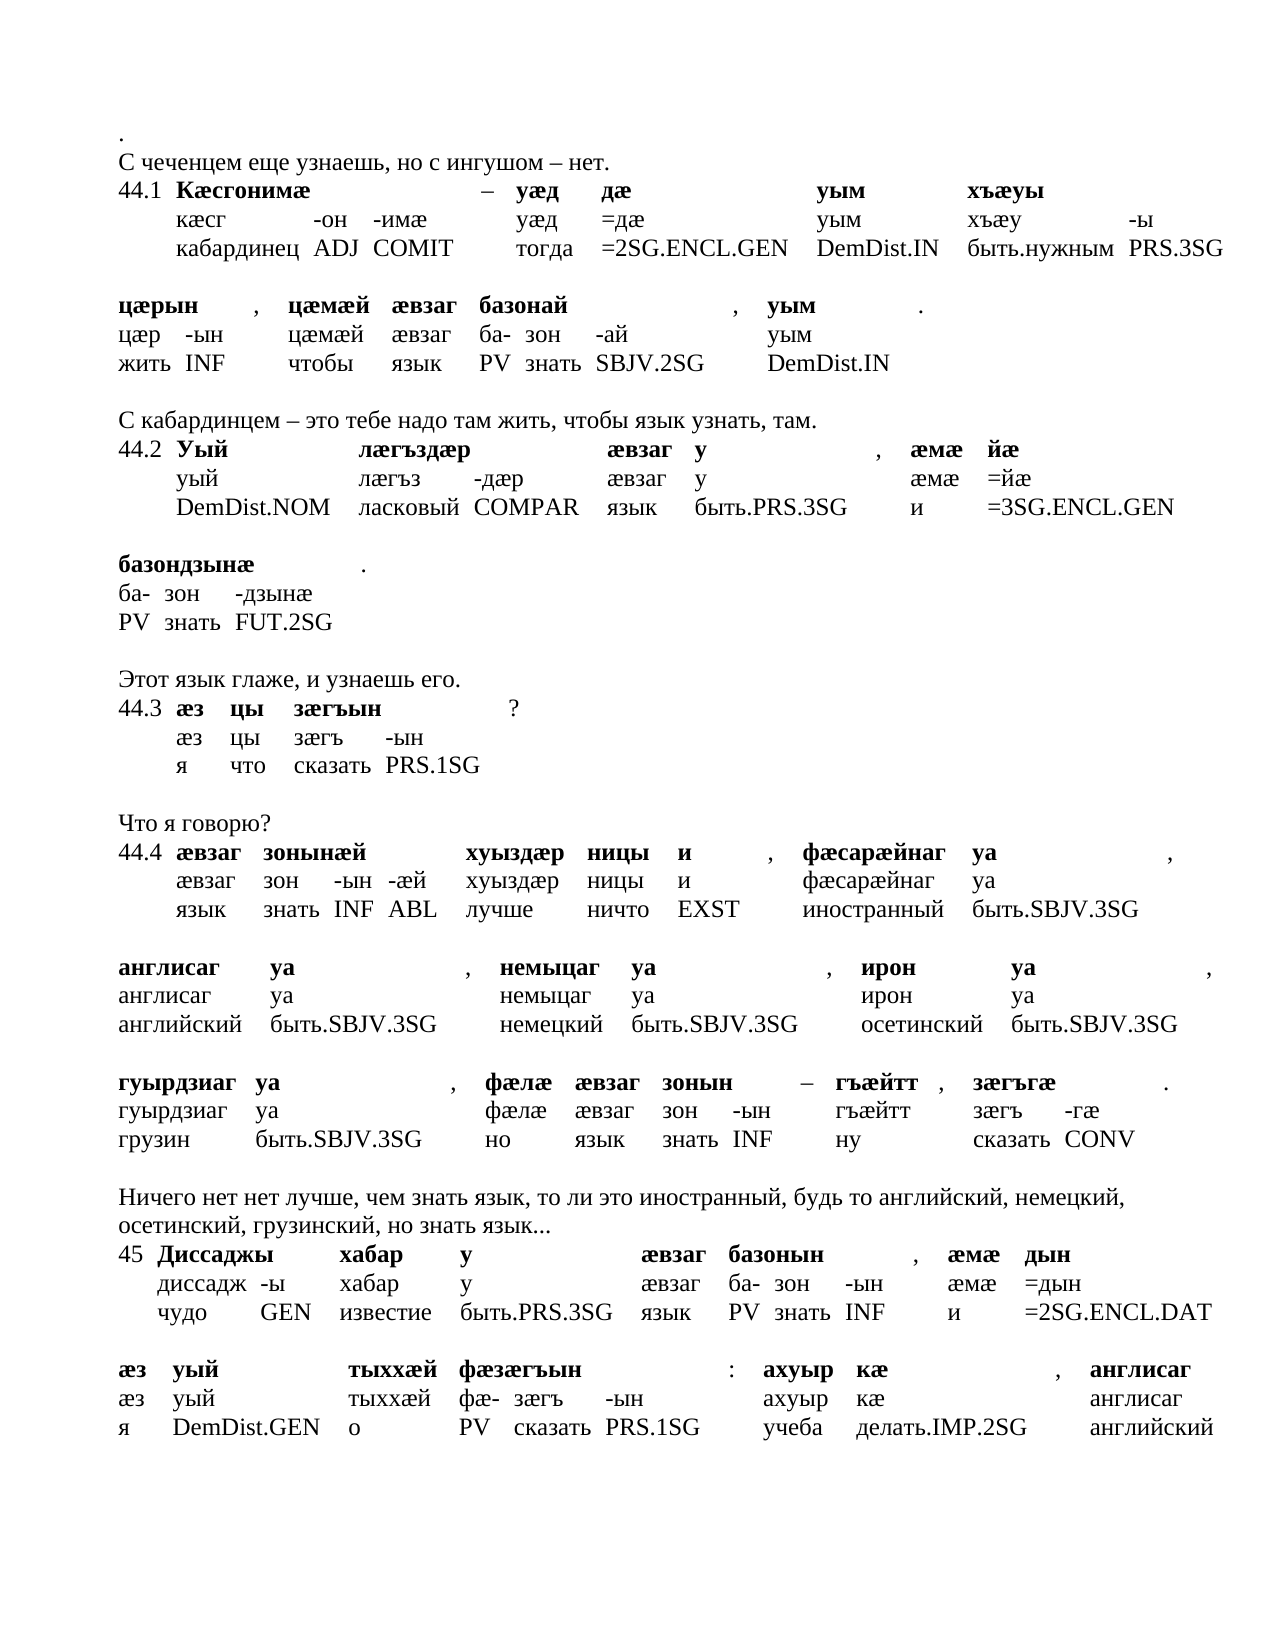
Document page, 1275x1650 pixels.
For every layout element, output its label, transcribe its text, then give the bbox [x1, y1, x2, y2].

text PV [728, 1297, 760, 1326]
text уый [172, 1354, 334, 1383]
text -ын [185, 319, 225, 348]
text гуырдзиаг [118, 1096, 228, 1124]
text INF [334, 894, 374, 923]
text хъæу [967, 204, 1114, 233]
text INF [732, 1124, 773, 1153]
text ницы [587, 866, 650, 894]
text -дæр [473, 463, 579, 492]
text , [732, 291, 753, 319]
text DemDist.IN [767, 348, 890, 377]
text æвзаг [176, 837, 249, 866]
text я [118, 1412, 145, 1441]
text быть.SBJV.3SG [972, 894, 1139, 923]
text , [1167, 837, 1188, 866]
text уым [816, 204, 939, 233]
text , [767, 837, 788, 866]
text немыцаг [499, 981, 603, 1009]
text =дæ [601, 204, 789, 233]
text сказать [973, 1124, 1051, 1153]
text уа [255, 1067, 436, 1096]
text гъæйтт [835, 1096, 911, 1124]
text ба- [728, 1268, 760, 1297]
text у [694, 463, 848, 492]
text Что я говорю? [118, 808, 1249, 837]
text зонынæй [263, 837, 452, 866]
text диссадж [157, 1268, 246, 1297]
text – [481, 176, 502, 204]
text уый [172, 1383, 320, 1412]
text у [694, 434, 862, 463]
text æмæ [910, 434, 973, 463]
text -ын [732, 1096, 773, 1124]
text язык [176, 894, 236, 923]
text хъæуы [967, 176, 1237, 204]
text тогда [516, 233, 573, 262]
text уа [631, 981, 798, 1009]
text DemDist.NOM [176, 492, 331, 521]
text знать [263, 894, 320, 923]
text , [1055, 1354, 1076, 1383]
text знать [774, 1297, 831, 1326]
text ницы [587, 837, 663, 866]
text , [875, 434, 896, 463]
text PRS.1SG [605, 1412, 700, 1441]
text уа [631, 952, 812, 981]
text кæ [856, 1383, 1027, 1412]
text CONV [1064, 1124, 1135, 1153]
text ба- [118, 578, 150, 607]
text язык [391, 348, 451, 377]
text С кабардинцем – это тебе надо там жить, чтобы язык узнать, там. [118, 406, 1249, 434]
text 44.3 [118, 693, 162, 722]
text уа [1011, 981, 1178, 1009]
text -ы [260, 1268, 312, 1297]
text =3SG.ENCL.GEN [987, 492, 1175, 521]
text ахуыр [763, 1354, 842, 1383]
text чудо [157, 1297, 246, 1326]
text жить [118, 348, 171, 377]
text быть.SBJV.3SG [270, 1009, 437, 1038]
text знать [525, 348, 582, 377]
text – [801, 1067, 822, 1096]
text ахуыр [763, 1383, 828, 1412]
text быть.PRS.3SG [460, 1297, 613, 1326]
text йæ [987, 434, 1189, 463]
text иностранный [802, 894, 944, 923]
text PV [479, 348, 511, 377]
text , [465, 952, 486, 981]
text зон [662, 1096, 719, 1124]
text -гæ [1064, 1096, 1135, 1124]
text кæ [856, 1354, 1041, 1383]
text PV [458, 1412, 500, 1441]
text и [677, 837, 754, 866]
text 44.1 [118, 176, 162, 204]
text зæгъгæ [973, 1067, 1149, 1096]
text GEN [260, 1297, 312, 1326]
text цæмæй [288, 291, 378, 319]
text зон [774, 1268, 831, 1297]
text æмæ [947, 1239, 1011, 1268]
text хабар [339, 1239, 446, 1268]
text , [826, 952, 847, 981]
text но [485, 1124, 547, 1153]
text о [348, 1412, 431, 1441]
text базондзынæ [118, 549, 347, 578]
text æмæ [947, 1268, 997, 1297]
text осетинский [861, 1009, 983, 1038]
text , [1206, 952, 1227, 981]
text ADJ [313, 233, 359, 262]
text -ай [595, 319, 704, 348]
text быть.нужным [967, 233, 1114, 262]
text делать.IMP.2SG [856, 1412, 1027, 1441]
text , [938, 1067, 959, 1096]
text =йæ [987, 463, 1175, 492]
text уа [972, 837, 1153, 866]
text -он [313, 204, 359, 233]
text æвзаг [607, 434, 681, 463]
text æвзаг [391, 291, 465, 319]
text -ын [605, 1383, 700, 1412]
text . [118, 118, 139, 147]
text цы [230, 693, 280, 722]
text , [913, 1239, 934, 1268]
text Этот язык глаже, и узнаешь его. [118, 664, 1249, 693]
text англисаг [1089, 1354, 1228, 1383]
text фæсарæйнаг [802, 837, 958, 866]
text уым [816, 176, 953, 204]
text , [253, 291, 274, 319]
text лучше [466, 894, 559, 923]
text æвзаг [641, 1268, 701, 1297]
text ласковый [358, 492, 460, 521]
text у [460, 1268, 613, 1297]
text уа [972, 866, 1139, 894]
text фæсарæйнаг [802, 866, 944, 894]
text немецкий [499, 1009, 603, 1038]
text зон [164, 578, 221, 607]
text дын [1024, 1239, 1226, 1268]
text æз [118, 1383, 145, 1412]
text фæ- [458, 1383, 500, 1412]
text -ын [334, 866, 374, 894]
text æвзаг [574, 1067, 648, 1096]
text Диссаджы [157, 1239, 326, 1268]
text æвзаг [574, 1096, 634, 1124]
text зæгъ [514, 1383, 591, 1412]
text кабардинец [176, 233, 299, 262]
text С чеченцем еще узнаешь, но с ингушом – нет. [118, 147, 1249, 176]
text PRS.3SG [1128, 233, 1223, 262]
text язык [641, 1297, 701, 1326]
text язык [574, 1124, 634, 1153]
text знать [662, 1124, 719, 1153]
text зæгъын [294, 693, 494, 722]
text . [1163, 1067, 1184, 1096]
text ирон [861, 981, 983, 1009]
text ну [835, 1124, 911, 1153]
text Уый [176, 434, 344, 463]
text язык [607, 492, 667, 521]
text =2SG.ENCL.GEN [601, 233, 789, 262]
text уа [255, 1096, 422, 1124]
text лæгъздæр [358, 434, 593, 463]
text чтобы [288, 348, 364, 377]
text -дзынæ [235, 578, 333, 607]
text уый [176, 463, 331, 492]
text DemDist.GEN [172, 1412, 320, 1441]
text лæгъз [358, 463, 460, 492]
text тыххæй [348, 1354, 445, 1383]
text EXST [677, 894, 740, 923]
text известие [339, 1297, 432, 1326]
text базонын [728, 1239, 899, 1268]
text æз [118, 1354, 159, 1383]
text æвзаг [641, 1239, 714, 1268]
text что [230, 751, 266, 779]
text фæзæгъын [458, 1354, 714, 1383]
text Ничего нет нет лучше, чем знать язык, то ли это иностранный, будь то английский, немецкий, осетинский, грузинский, но знать язык... [118, 1182, 1249, 1239]
text английский [1089, 1412, 1214, 1441]
text =дын [1024, 1268, 1212, 1297]
text . [918, 291, 939, 319]
text -ы [1128, 204, 1223, 233]
text INF [185, 348, 225, 377]
text быть.SBJV.3SG [255, 1124, 422, 1153]
text : [728, 1354, 749, 1383]
text -ын [385, 722, 481, 751]
text уæд [516, 176, 587, 204]
text PV [118, 607, 150, 636]
text быть.SBJV.3SG [1011, 1009, 1178, 1038]
text кæсг [176, 204, 299, 233]
text быть.SBJV.3SG [631, 1009, 798, 1038]
text и [910, 492, 959, 521]
text -имæ [373, 204, 453, 233]
text =2SG.ENCL.DAT [1024, 1297, 1212, 1326]
text англисаг [1089, 1383, 1214, 1412]
text -æй [388, 866, 438, 894]
text базонай [479, 291, 718, 319]
text , [450, 1067, 471, 1096]
text знать [164, 607, 221, 636]
text æвзаг [391, 319, 451, 348]
text 44.2 [118, 434, 162, 463]
text цæр [118, 319, 171, 348]
text COMPAR [473, 492, 579, 521]
text и [677, 866, 740, 894]
text я [176, 751, 202, 779]
text 45 [118, 1239, 143, 1268]
text æз [176, 722, 202, 751]
text зон [525, 319, 582, 348]
text цы [230, 722, 266, 751]
text PRS.1SG [385, 751, 481, 779]
text у [460, 1239, 627, 1268]
text æз [176, 693, 216, 722]
text уæд [516, 204, 573, 233]
text ? [508, 693, 529, 722]
text ирон [861, 952, 997, 981]
text фæлæ [485, 1067, 561, 1096]
text зонын [662, 1067, 787, 1096]
text 44.4 [118, 837, 162, 866]
text зон [263, 866, 320, 894]
text SBJV.2SG [595, 348, 704, 377]
text учеба [763, 1412, 828, 1441]
text FUT.2SG [235, 607, 333, 636]
text -ын [845, 1268, 885, 1297]
text хабар [339, 1268, 432, 1297]
text . [360, 549, 381, 578]
text уа [270, 981, 437, 1009]
text ничто [587, 894, 650, 923]
text фæлæ [485, 1096, 547, 1124]
text цæрын [118, 291, 239, 319]
text ABL [388, 894, 438, 923]
text æвзаг [176, 866, 236, 894]
text тыххæй [348, 1383, 431, 1412]
text англисаг [118, 981, 242, 1009]
text æмæ [910, 463, 959, 492]
text зæгъ [973, 1096, 1051, 1124]
text COMIT [373, 233, 453, 262]
text грузин [118, 1124, 228, 1153]
text хуыздæр [466, 837, 573, 866]
text и [947, 1297, 997, 1326]
text англисаг [118, 952, 256, 981]
text уа [270, 952, 451, 981]
text дæ [601, 176, 803, 204]
text уым [767, 291, 904, 319]
text INF [845, 1297, 885, 1326]
text гуырдзиаг [118, 1067, 241, 1096]
text Кæсгонимæ [176, 176, 467, 204]
text немыцаг [499, 952, 617, 981]
text английский [118, 1009, 242, 1038]
text уа [1011, 952, 1192, 981]
text зæгъ [294, 722, 371, 751]
text æвзаг [607, 463, 667, 492]
text гъæйтт [835, 1067, 924, 1096]
text хуыздæр [466, 866, 559, 894]
text быть.PRS.3SG [694, 492, 848, 521]
text сказать [294, 751, 371, 779]
text уым [767, 319, 890, 348]
text цæмæй [288, 319, 364, 348]
text DemDist.IN [816, 233, 939, 262]
text ба- [479, 319, 511, 348]
text сказать [514, 1412, 591, 1441]
